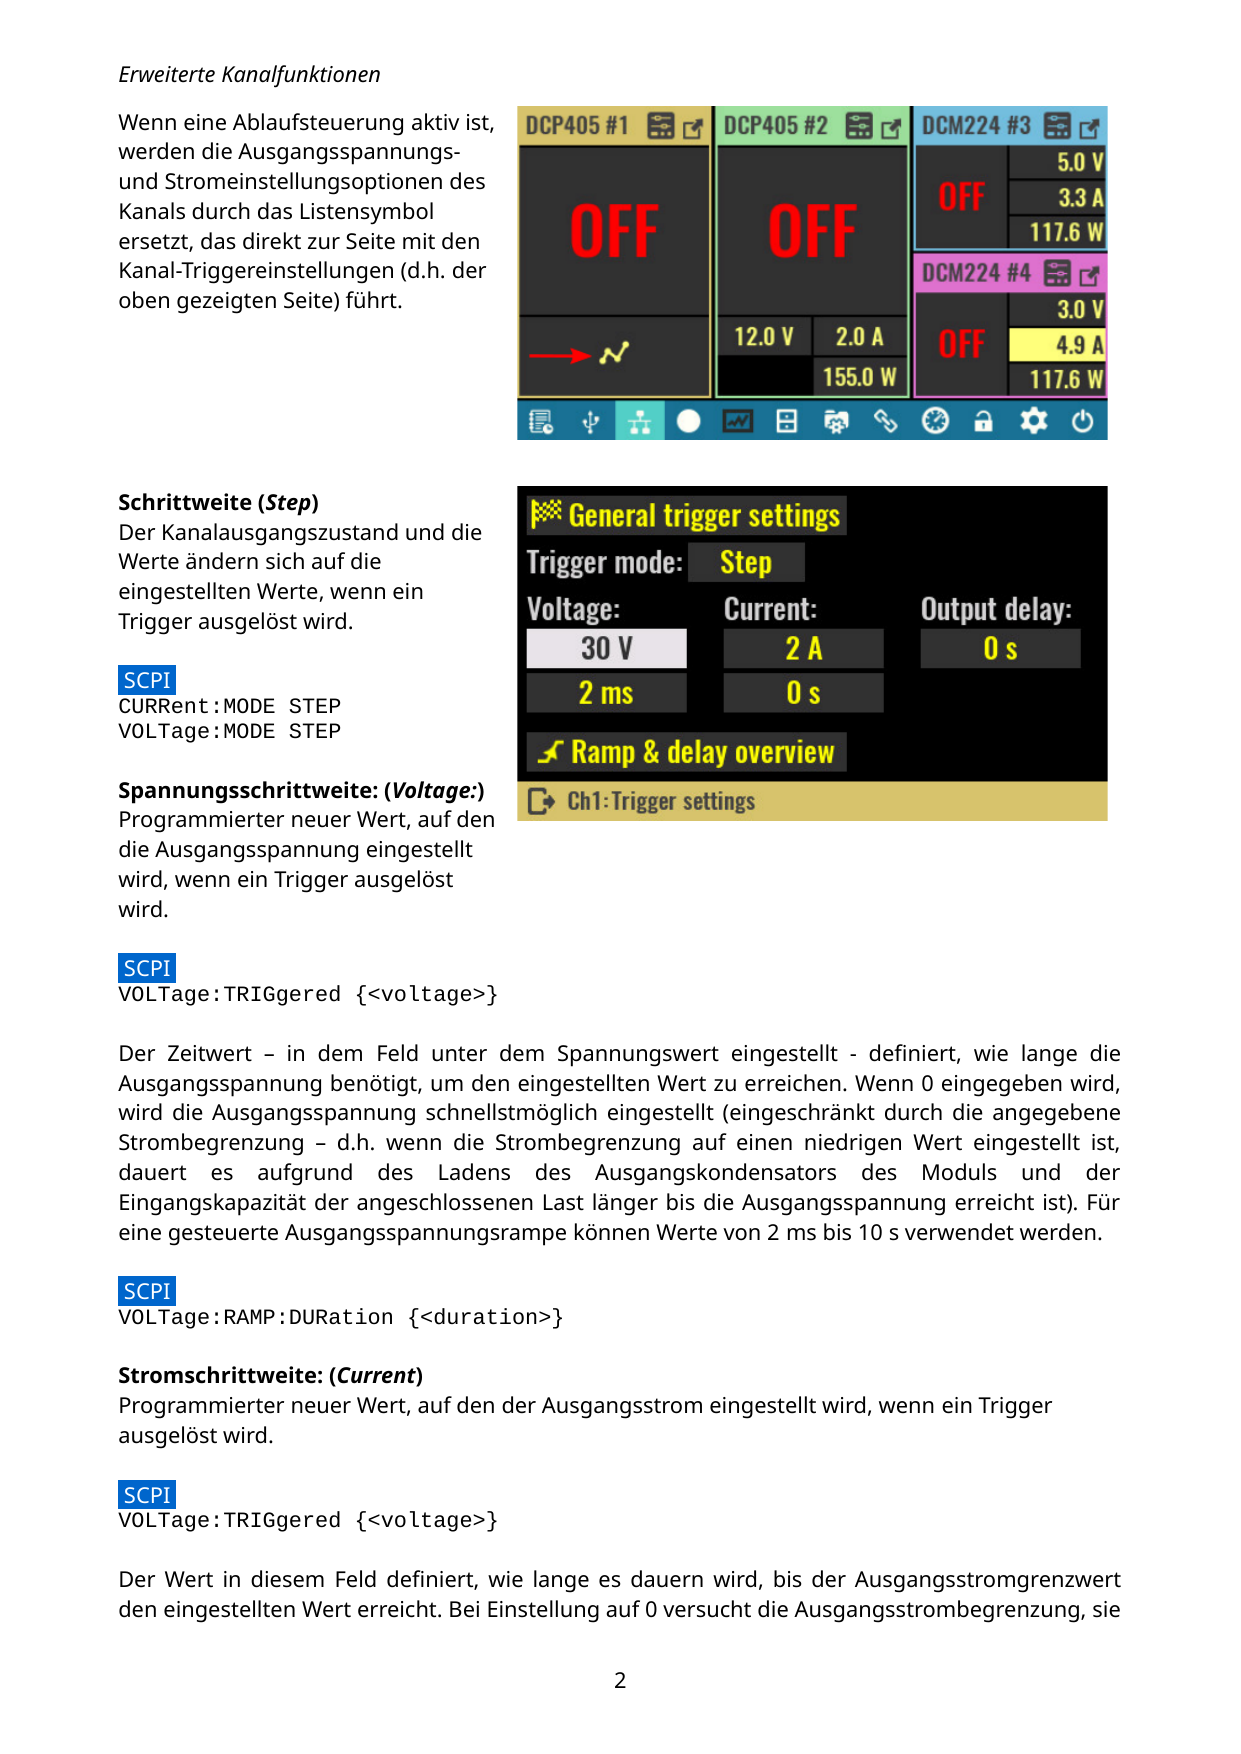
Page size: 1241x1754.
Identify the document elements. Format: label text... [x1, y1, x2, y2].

table_header Schrittweite (Step) Der Kanalausgangszustand und die Werte ändern sich auf die eingestellten Werte, wenn ein Trigger ausgelöst wird. SCPI CURRent:MODE STEP VOLTage:MODE STEP Spannungsschrittweite: (Voltage:) Programmierter neuer Wert, auf den die Ausgangsspannung eingestellt wird, wenn ein Trigger ausgelöst wird. [118, 487, 502, 953]
picture [517, 486, 1108, 821]
text VOLTage:TRIGgered {<voltage>} [118, 983, 1122, 1008]
text Stromschrittweite: (Current) [118, 1360, 1122, 1390]
text SCPI [118, 1276, 1122, 1306]
table_header [502, 487, 1123, 953]
text VOLTage:RAMP:DURation {<duration>} [118, 1306, 1122, 1331]
table_header [502, 107, 1123, 457]
text SCPI [118, 953, 1122, 983]
text SCPI [118, 1479, 1122, 1509]
text Programmierter neuer Wert, auf den der Ausgangsstrom eingestellt wird, wenn ein Trigger ausgelöst wird. [118, 1390, 1122, 1450]
text VOLTage:TRIGgered {<voltage>} [118, 1509, 1122, 1534]
picture [517, 106, 1108, 440]
table_header Wenn eine Ablaufsteuerung aktiv ist, werden die Ausgangsspannungs- und Stromeinstellungsoptionen des Kanals durch das Listensymbol ersetzt, das direkt zur Seite mit den Kanal-Triggereinstellungen (d.h. der oben gezeigten Seite) führt. [118, 107, 502, 457]
text Der Wert in diesem Feld definiert, wie lange es dauern wird, bis der Ausgangsstromgrenzwert den eingestellten Wert erreicht. Bei Einstellung auf 0 versucht die Ausgangsstrombegrenzung, sie [118, 1564, 1122, 1623]
text Der Zeitwert – in dem Feld unter dem Spannungswert eingestellt - definiert, wie lange die Ausgangsspannung benötigt, um den eingestellten Wert zu erreichen. Wenn 0 eingegeben wird, wird die Ausgangsspannung schnellstmöglich eingestellt (eingeschränkt durch die angegebene Strombegrenzung – d.h. wenn die Strombegrenzung auf einen niedrigen Wert eingestellt ist, dauert es aufgrund des Ladens des Ausgangskondensators des Moduls und der Eingangskapazität der angeschlossenen Last länger bis die Ausgangsspannung erreicht ist). Für eine gesteuerte Ausgangsspannungsrampe können Werte von 2 ms bis 10 s verwendet werden. [118, 1038, 1122, 1246]
